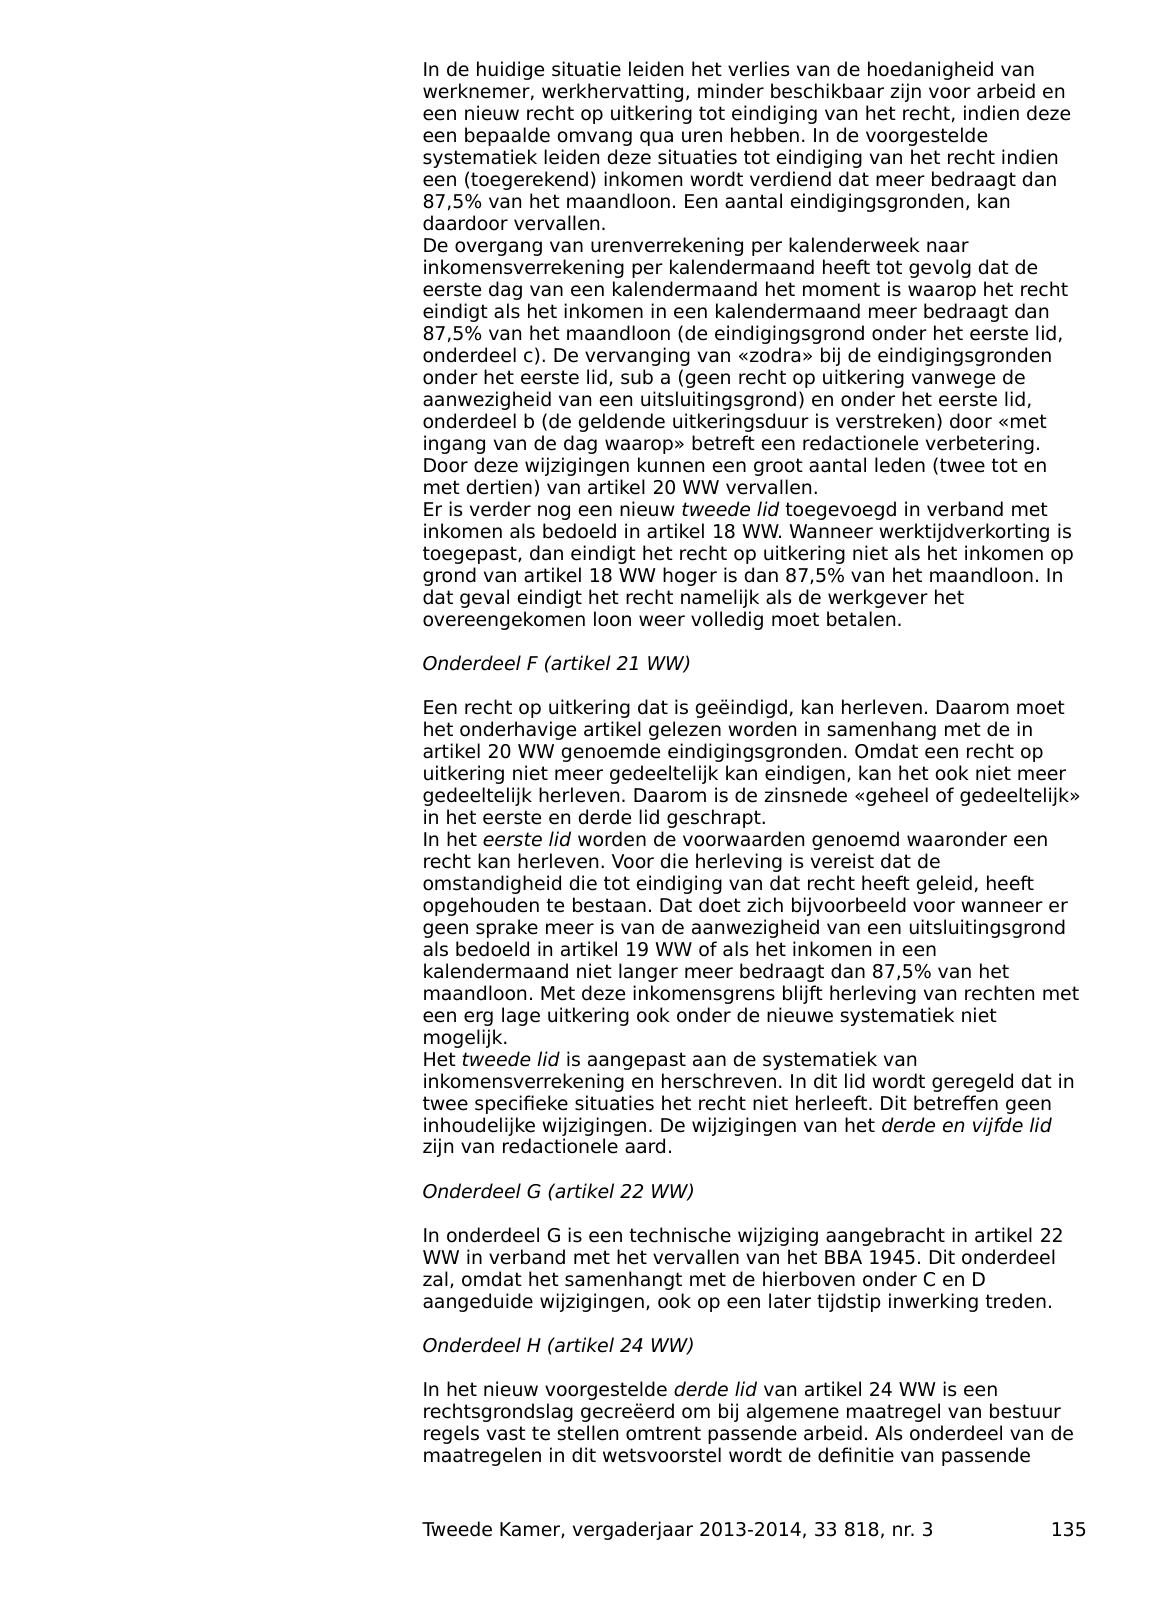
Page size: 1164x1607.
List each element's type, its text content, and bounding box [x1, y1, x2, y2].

text Er is verder nog een nieuw tweede lid toegevoegd in verband met inkomen als bedoeld in artikel 18 WW. Wanneer werktijdverkorting is toegepast, dan eindigt het recht op uitkering niet als het inkomen op grond van artikel 18 WW hoger is dan 87,5% van het maandloon. In dat geval eindigt het recht namelijk als de werkgever het overeengekomen loon weer volledig moet betalen. [422, 499, 1087, 631]
text In het eerste lid worden de voorwaarden genoemd waaronder een recht kan herleven. Voor die herleving is vereist dat de omstandigheid die tot eindiging van dat recht heeft geleid, heeft opgehouden te bestaan. Dat doet zich bijvoorbeeld voor wanneer er geen sprake meer is van de aanwezigheid van een uitsluitingsgrond als bedoeld in artikel 19 WW of als het inkomen in een kalendermaand niet langer meer bedraagt dan 87,5% van het maandloon. Met deze inkomensgrens blijft herleving van rechten met een erg lage uitkering ook onder de nieuwe systematiek niet mogelijk. [422, 829, 1087, 1048]
subtitle Onderdeel G (artikel 22 WW) [422, 1181, 1087, 1203]
subtitle Onderdeel H (artikel 24 WW) [422, 1335, 1087, 1357]
text De overgang van urenverrekening per kalenderweek naar inkomensverrekening per kalendermaand heeft tot gevolg dat de eerste dag van een kalendermaand het moment is waarop het recht eindigt als het inkomen in een kalendermaand meer bedraagt dan 87,5% van het maandloon (de eindigingsgrond onder het eerste lid, onderdeel c). De vervanging van «zodra» bij de eindigingsgronden onder het eerste lid, sub a (geen recht op uitkering vanwege de aanwezigheid van een uitsluitingsgrond) en onder het eerste lid, onderdeel b (de geldende uitkeringsduur is verstreken) door «met ingang van de dag waarop» betreft een redactionele verbetering. Door deze wijzigingen kunnen een groot aantal leden (twee tot en met dertien) van artikel 20 WW vervallen. [422, 235, 1087, 499]
text Een recht op uitkering dat is geëindigd, kan herleven. Daarom moet het onderhavige artikel gelezen worden in samenhang met de in artikel 20 WW genoemde eindigingsgronden. Omdat een recht op uitkering niet meer gedeeltelijk kan eindigen, kan het ook niet meer gedeeltelijk herleven. Daarom is de zinsnede «geheel of gedeeltelijk» in het eerste en derde lid geschrapt. [422, 697, 1087, 829]
text Het tweede lid is aangepast aan de systematiek van inkomensverrekening en herschreven. In dit lid wordt geregeld dat in twee specifieke situaties het recht niet herleeft. Dit betreffen geen inhoudelijke wijzigingen. De wijzigingen van het derde en vijfde lid zijn van redactionele aard. [422, 1048, 1087, 1158]
text In het nieuw voorgestelde derde lid van artikel 24 WW is een rechtsgrondslag gecreëerd om bij algemene maatregel van bestuur regels vast te stellen omtrent passende arbeid. Als onderdeel van de maatregelen in dit wetsvoorstel wordt de definitie van passende [422, 1379, 1087, 1467]
subtitle Onderdeel F (artikel 21 WW) [422, 653, 1087, 675]
text In de huidige situatie leiden het verlies van de hoedanigheid van werknemer, werkhervatting, minder beschikbaar zijn voor arbeid en een nieuw recht op uitkering tot eindiging van het recht, indien deze een bepaalde omvang qua uren hebben. In de voorgestelde systematiek leiden deze situaties tot eindiging van het recht indien een (toegerekend) inkomen wordt verdiend dat meer bedraagt dan 87,5% van het maandloon. Een aantal eindigingsgronden, kan daardoor vervallen. [422, 59, 1087, 235]
text In onderdeel G is een technische wijziging aangebracht in artikel 22 WW in verband met het vervallen van het BBA 1945. Dit onderdeel zal, omdat het samenhangt met de hierboven onder C en D aangeduide wijzigingen, ook op een later tijdstip inwerking treden. [422, 1225, 1087, 1313]
